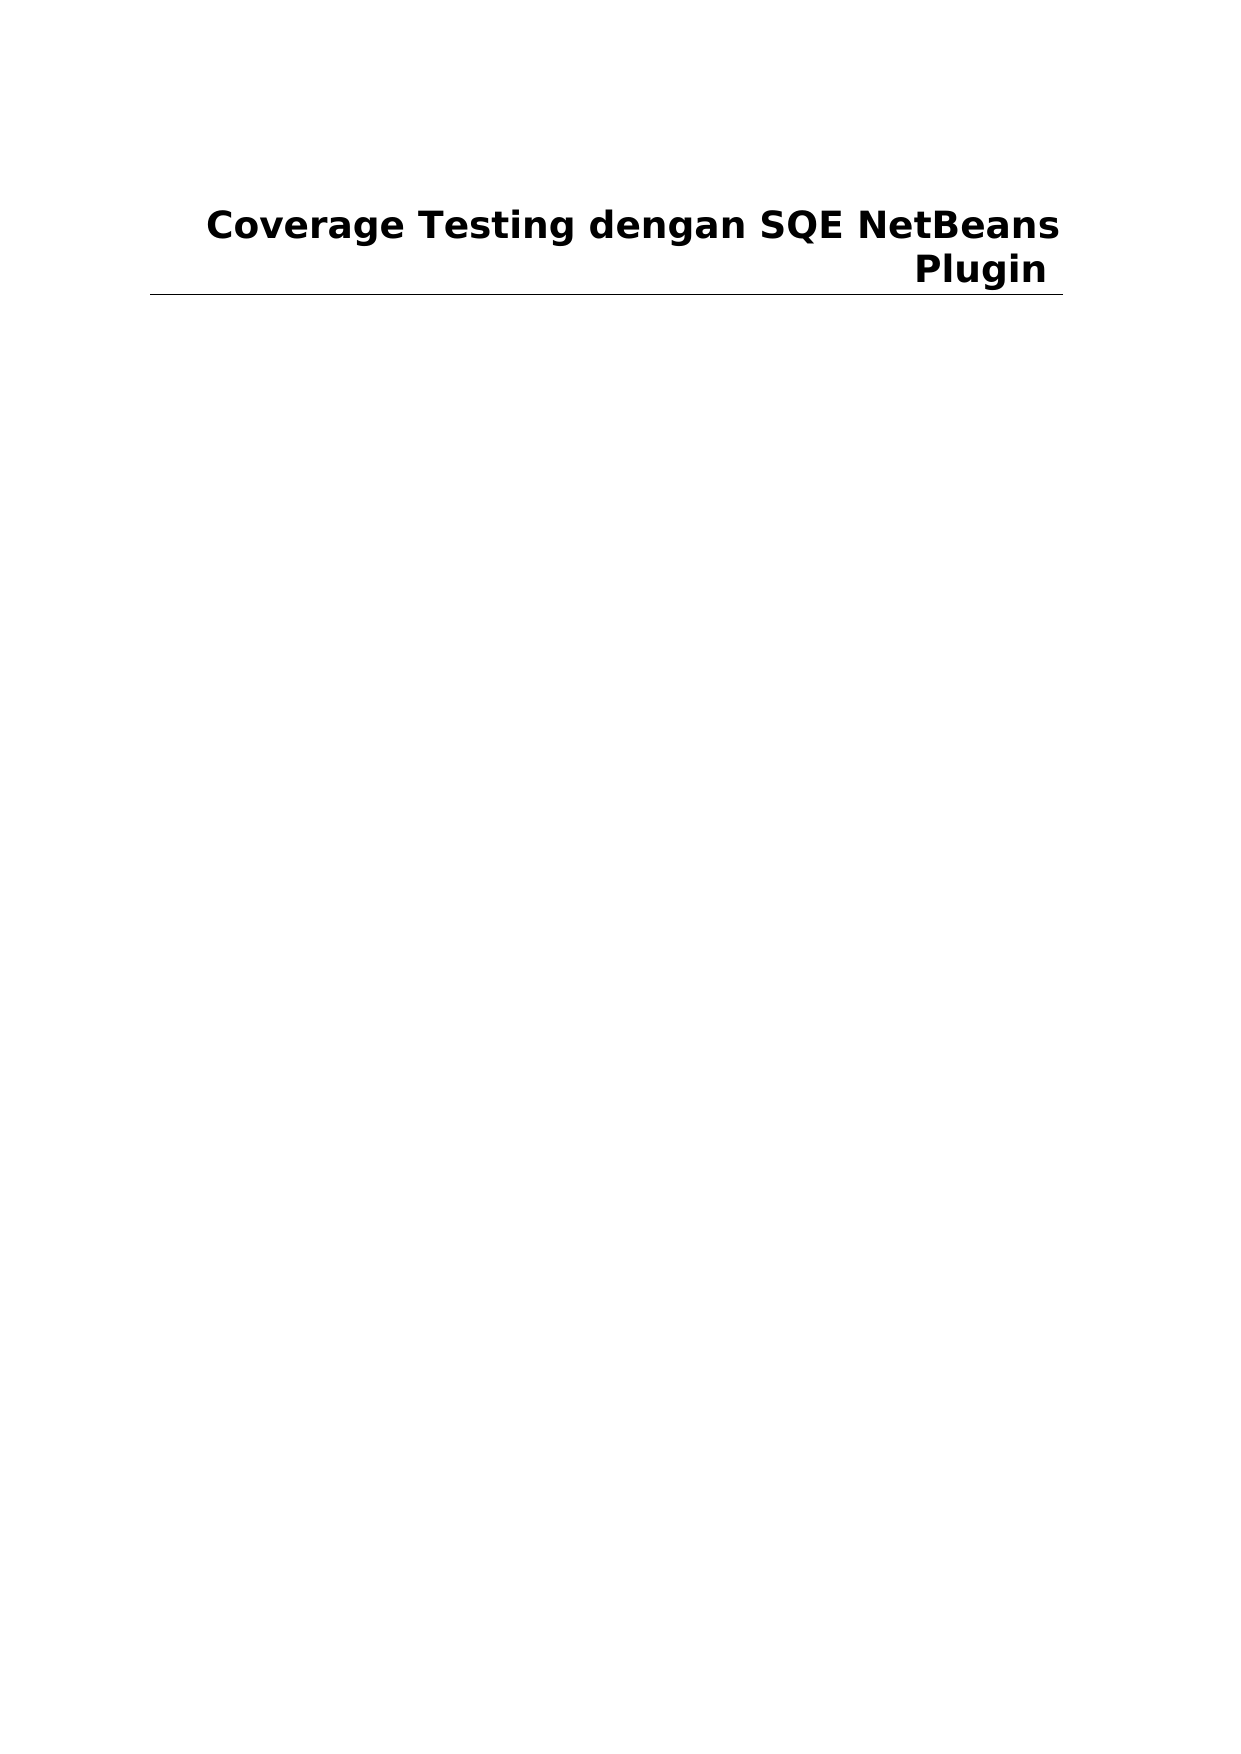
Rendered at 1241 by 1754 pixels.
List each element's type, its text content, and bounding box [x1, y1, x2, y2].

subtitle Coverage Testing dengan SQE NetBeans Plugin [150, 201, 1063, 294]
